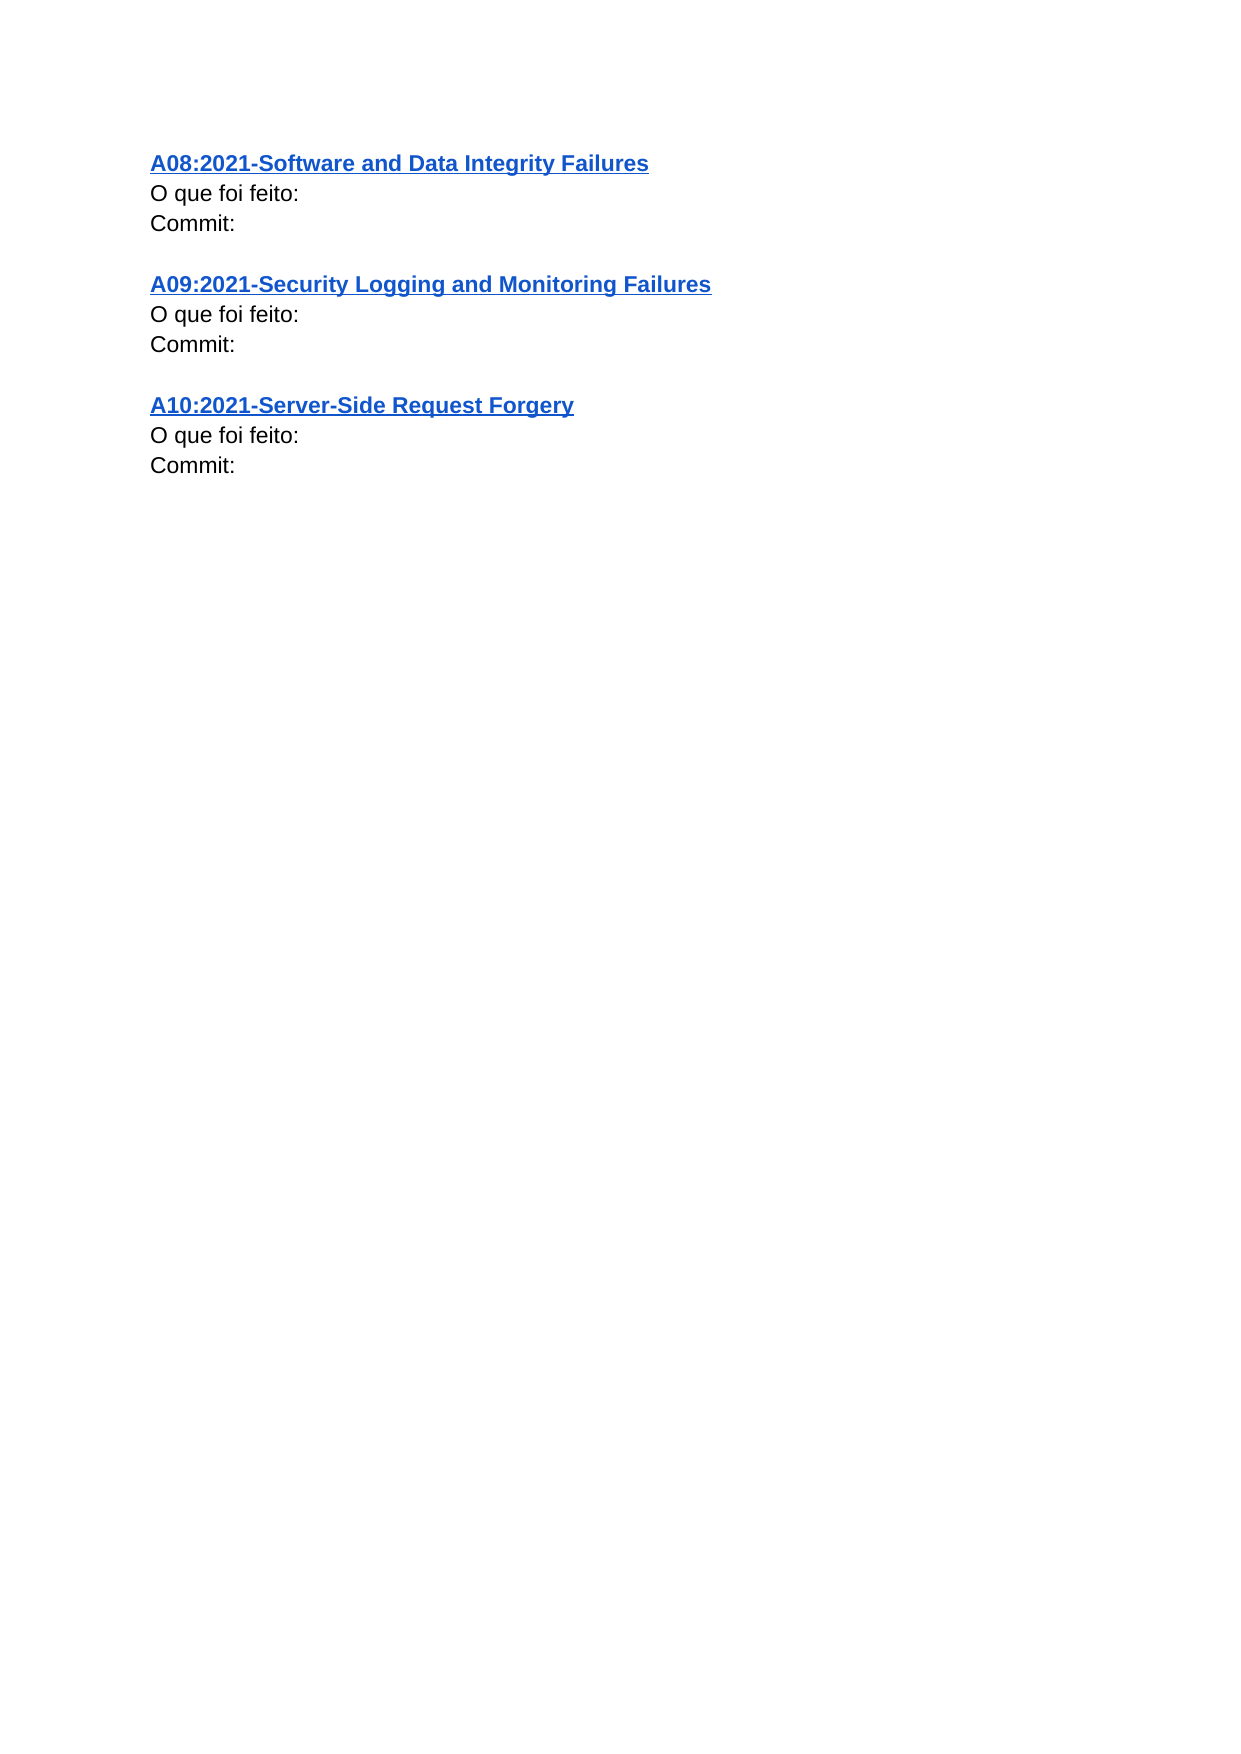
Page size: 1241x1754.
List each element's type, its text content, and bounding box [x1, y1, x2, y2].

text A10:2021-Server-Side Request Forgery [150, 392, 1090, 418]
text O que foi feito: [150, 180, 1090, 207]
text O que foi feito: [150, 301, 1090, 327]
text Commit: [150, 331, 1090, 358]
text Commit: [150, 210, 1090, 237]
text Commit: [150, 452, 1090, 478]
text O que foi feito: [150, 422, 1090, 448]
text A08:2021-Software and Data Integrity Failures [150, 150, 1090, 176]
text A09:2021-Security Logging and Monitoring Failures [150, 271, 1090, 297]
